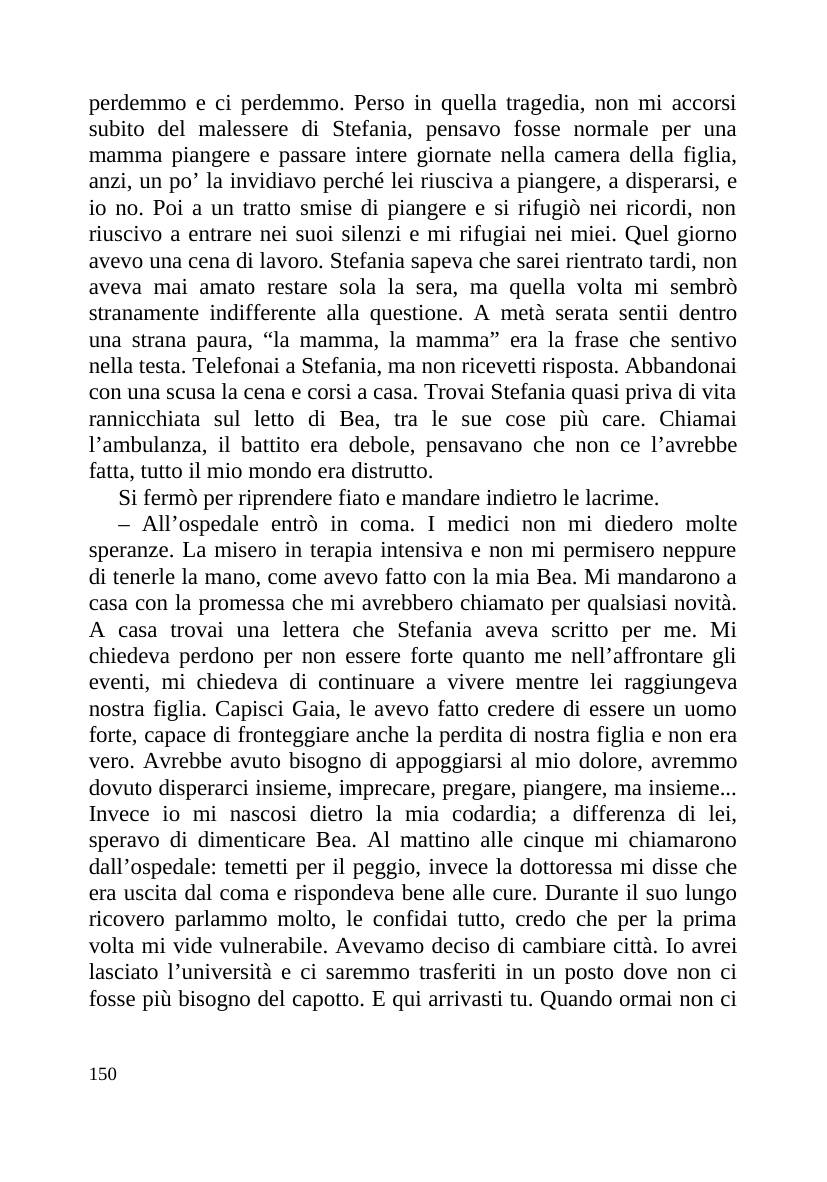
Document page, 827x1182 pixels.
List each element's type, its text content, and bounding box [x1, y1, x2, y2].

text perdemmo e ci perdemmo. Perso in quella tragedia, non mi accorsi subito del malessere di Stefania, pensavo fosse normale per una mamma piangere e passare intere giornate nella camera della figlia, anzi, un po’ la invidiavo perché lei riusciva a piangere, a disperarsi, e io no. Poi a un tratto smise di piangere e si rifugiò nei ricordi, non riuscivo a entrare nei suoi silenzi e mi rifugiai nei miei. Quel giorno avevo una cena di lavoro. Stefania sapeva che sarei rientrato tardi, non aveva mai amato restare sola la sera, ma quella volta mi sembrò stranamente indifferente alla questione. A metà serata sentii dentro una strana paura, “la mamma, la mamma” era la frase che sentivo nella testa. Telefonai a Stefania, ma non ricevetti risposta. Abbandonai con una scusa la cena e corsi a casa. Trovai Stefania quasi priva di vita rannicchiata sul letto di Bea, tra le sue cose più care. Chiamai l’ambulanza, il battito era debole, pensavano che non ce l’avrebbe fatta, tutto il mio mondo era distrutto. [88, 88, 738, 484]
text Si fermò per riprendere fiato e mandare indietro le lacrime. [88, 484, 738, 510]
text – All’ospedale entrò in coma. I medici non mi diedero molte speranze. La misero in terapia intensiva e non mi permisero neppure di tenerle la mano, come avevo fatto con la mia Bea. Mi mandarono a casa con la promessa che mi avrebbero chiamato per qualsiasi novità. A casa trovai una lettera che Stefania aveva scritto per me. Mi chiedeva perdono per non essere forte quanto me nell’affrontare gli eventi, mi chiedeva di continuare a vivere mentre lei raggiungeva nostra figlia. Capisci Gaia, le avevo fatto credere di essere un uomo forte, capace di fronteggiare anche la perdita di nostra figlia e non era vero. Avrebbe avuto bisogno di appoggiarsi al mio dolore, avremmo dovuto disperarci insieme, imprecare, pregare, piangere, ma insieme... Invece io mi nascosi dietro la mia codardia; a differenza di lei, speravo di dimenticare Bea. Al mattino alle cinque mi chiamarono dall’ospedale: temetti per il peggio, invece la dottoressa mi disse che era uscita dal coma e rispondeva bene alle cure. Durante il suo lungo ricovero parlammo molto, le confidai tutto, credo che per la prima volta mi vide vulnerabile. Avevamo deciso di cambiare città. Io avrei lasciato l’università e ci saremmo trasferiti in un posto dove non ci fosse più bisogno del capotto. E qui arrivasti tu. Quando ormai non ci [88, 510, 738, 1011]
